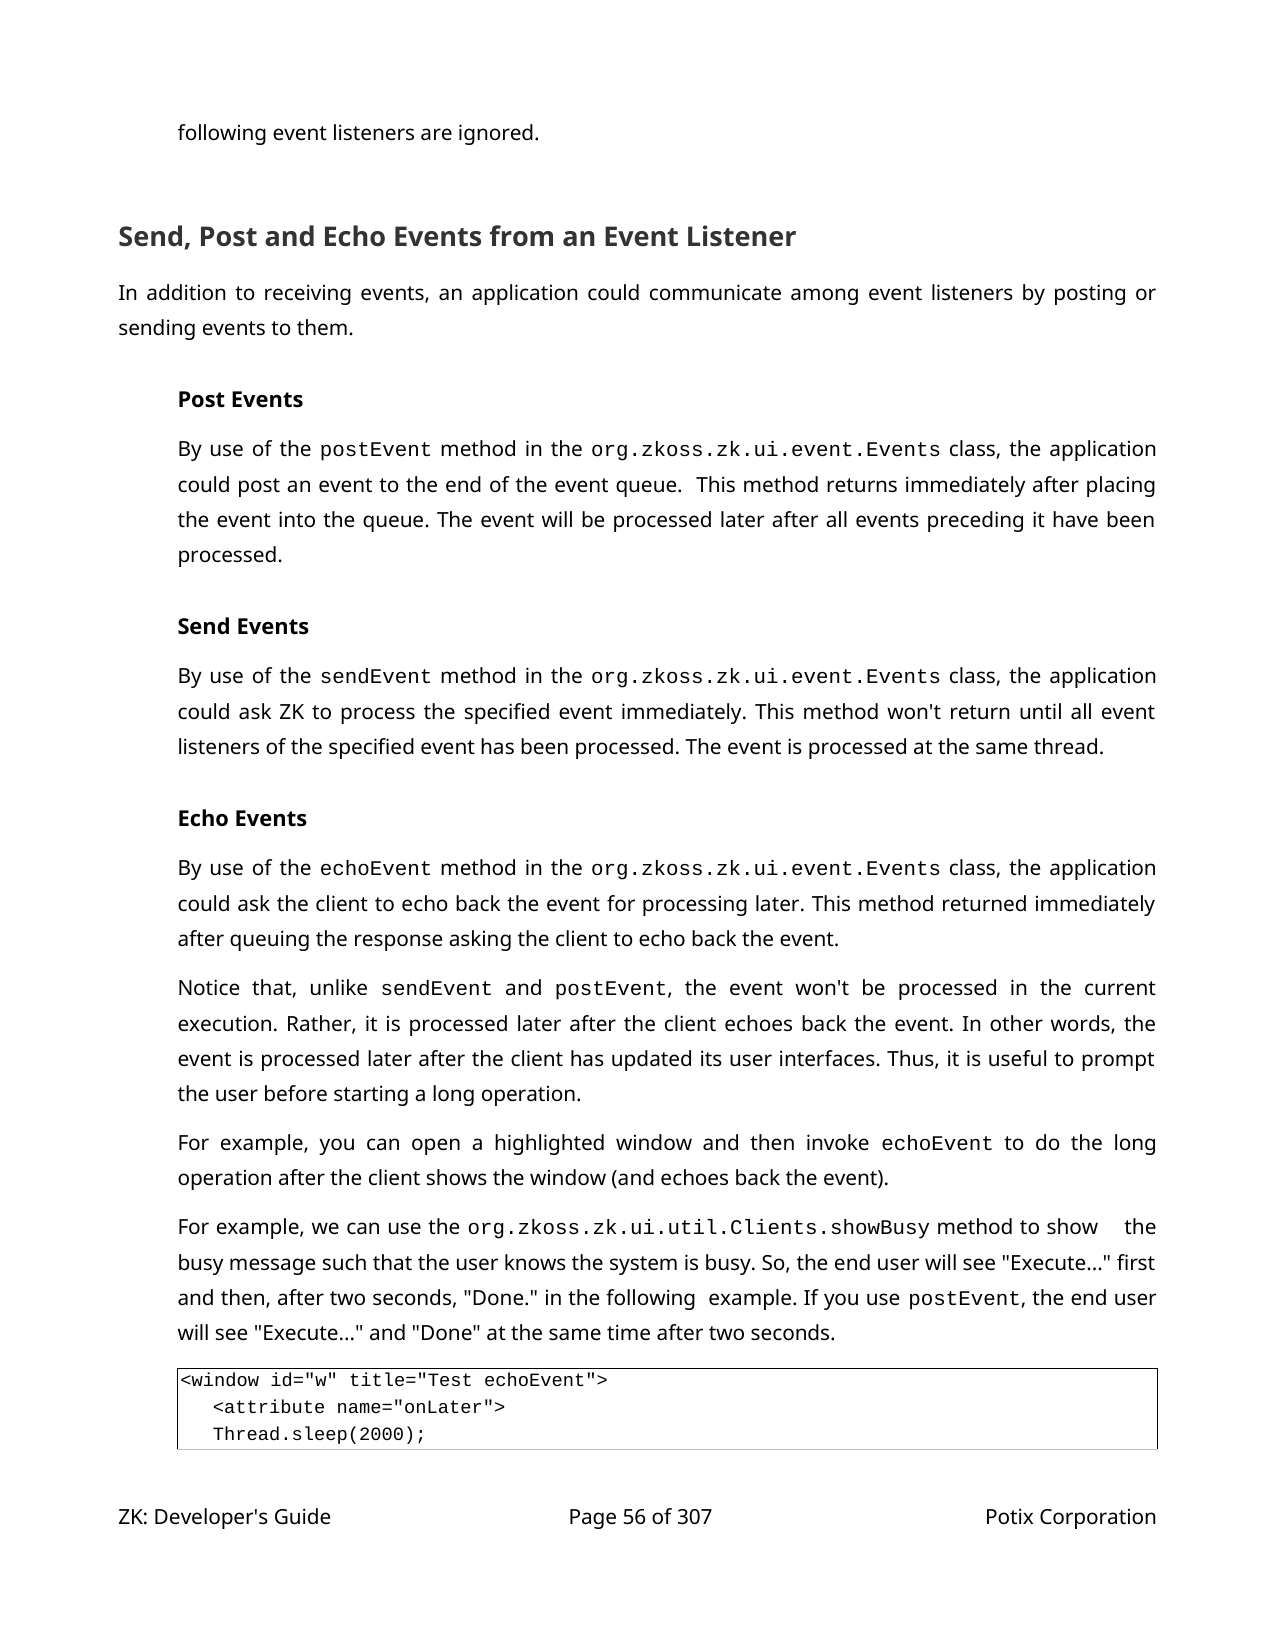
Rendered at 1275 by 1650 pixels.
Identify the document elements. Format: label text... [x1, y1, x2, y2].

text By use of the echoEvent method in the org.zkoss.zk.ui.event.Events class, the application could ask the client to echo back the event for processing later. This method returned immediately after queuing the response asking the client to echo back the event. [177, 853, 1157, 952]
text By use of the postEvent method in the org.zkoss.zk.ui.event.Events class, the application could post an event to the end of the event queue. This method returns immediately after placing the event into the queue. The event will be processed later after all events preceding it have been processed. [177, 434, 1157, 568]
text For example, we can use the org.zkoss.zk.ui.util.Clients.showBusy method to show the busy message such that the user knows the system is busy. So, the end user will see "Execute..." first and then, after two seconds, "Done." in the following example. If you use postEvent, the end user will see "Execute..." and "Done" at the same time after two seconds. [177, 1212, 1157, 1347]
text Notice that, unlike sendEvent and postEvent, the event won't be processed in the current execution. Rather, it is processed later after the client echoes back the event. In other words, the event is processed later after the client has updated its user interfaces. Thus, it is useful to prompt the user before starting a long operation. [177, 973, 1157, 1107]
text By use of the sendEvent method in the org.zkoss.zk.ui.event.Events class, the application could ask ZK to process the specified event immediately. This method won't return until all event listeners of the specified event has been processed. The event is processed at the same thread. [177, 661, 1157, 760]
text <attribute name="onLater"> [178, 1394, 1157, 1419]
text following event listeners are ignored. [177, 118, 1157, 146]
text <window id="w" title="Test echoEvent"> [178, 1369, 1157, 1392]
text For example, you can open a highlighted window and then invoke echoEvent to do the long operation after the client shows the window (and echoes back the event). [177, 1128, 1157, 1192]
text In addition to receiving events, an application could communicate among event listeners by posting or sending events to them. [118, 278, 1157, 341]
subtitle Send, Post and Echo Events from an Event Listener [118, 217, 1157, 254]
subtitle Post Events [177, 383, 1157, 413]
text Thread.sleep(2000); [178, 1422, 1157, 1449]
subtitle Echo Events [177, 803, 1157, 833]
subtitle Send Events [177, 611, 1157, 641]
